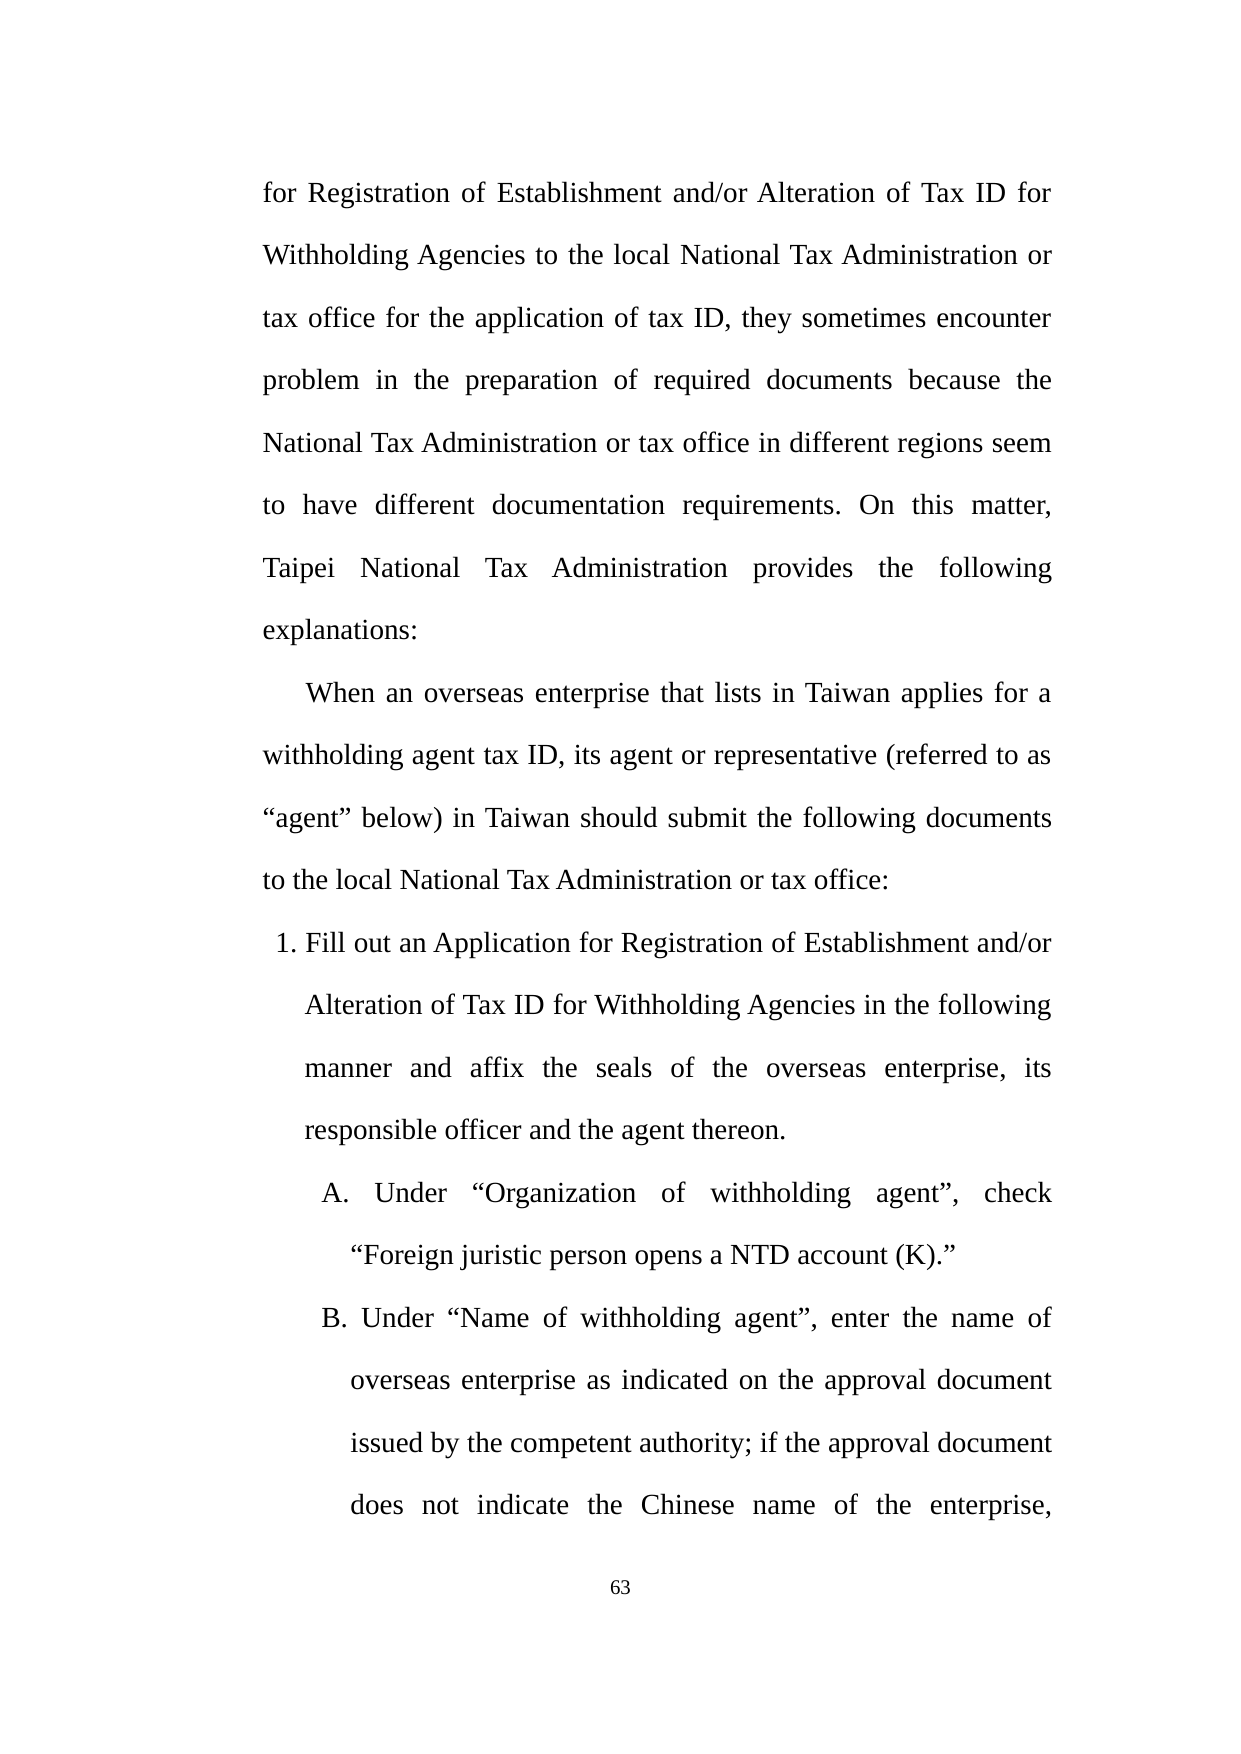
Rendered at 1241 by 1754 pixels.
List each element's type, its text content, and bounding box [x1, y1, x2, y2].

text B. Under “Name of withholding agent”, enter the name of overseas enterprise as indicated on the approval document issued by the competent authority; if the approval document does not indicate the Chinese name of the enterprise, [321, 1275, 1053, 1525]
text 1. Fill out an Application for Registration of Establishment and/or Alteration of Tax ID for Withholding Agencies in the following manner and affix the seals of the overseas enterprise, its responsible officer and the agent thereon. [275, 900, 1053, 1150]
text A. Under “Organization of withholding agent”, check “Foreign juristic person opens a NTD account (K).” [321, 1150, 1053, 1275]
text for Registration of Establishment and/or Alteration of Tax ID for Withholding Agencies to the local National Tax Administration or tax office for the application of tax ID, they sometimes encounter problem in the preparation of required documents because the National Tax Administration or tax office in different regions seem to have different documentation requirements. On this matter, Taipei National Tax Administration provides the following explanations: [187, 150, 1053, 650]
text When an overseas enterprise that lists in Taiwan applies for a withholding agent tax ID, its agent or representative (referred to as “agent” below) in Taiwan should submit the following documents to the local National Tax Administration or tax office: [262, 650, 1053, 900]
